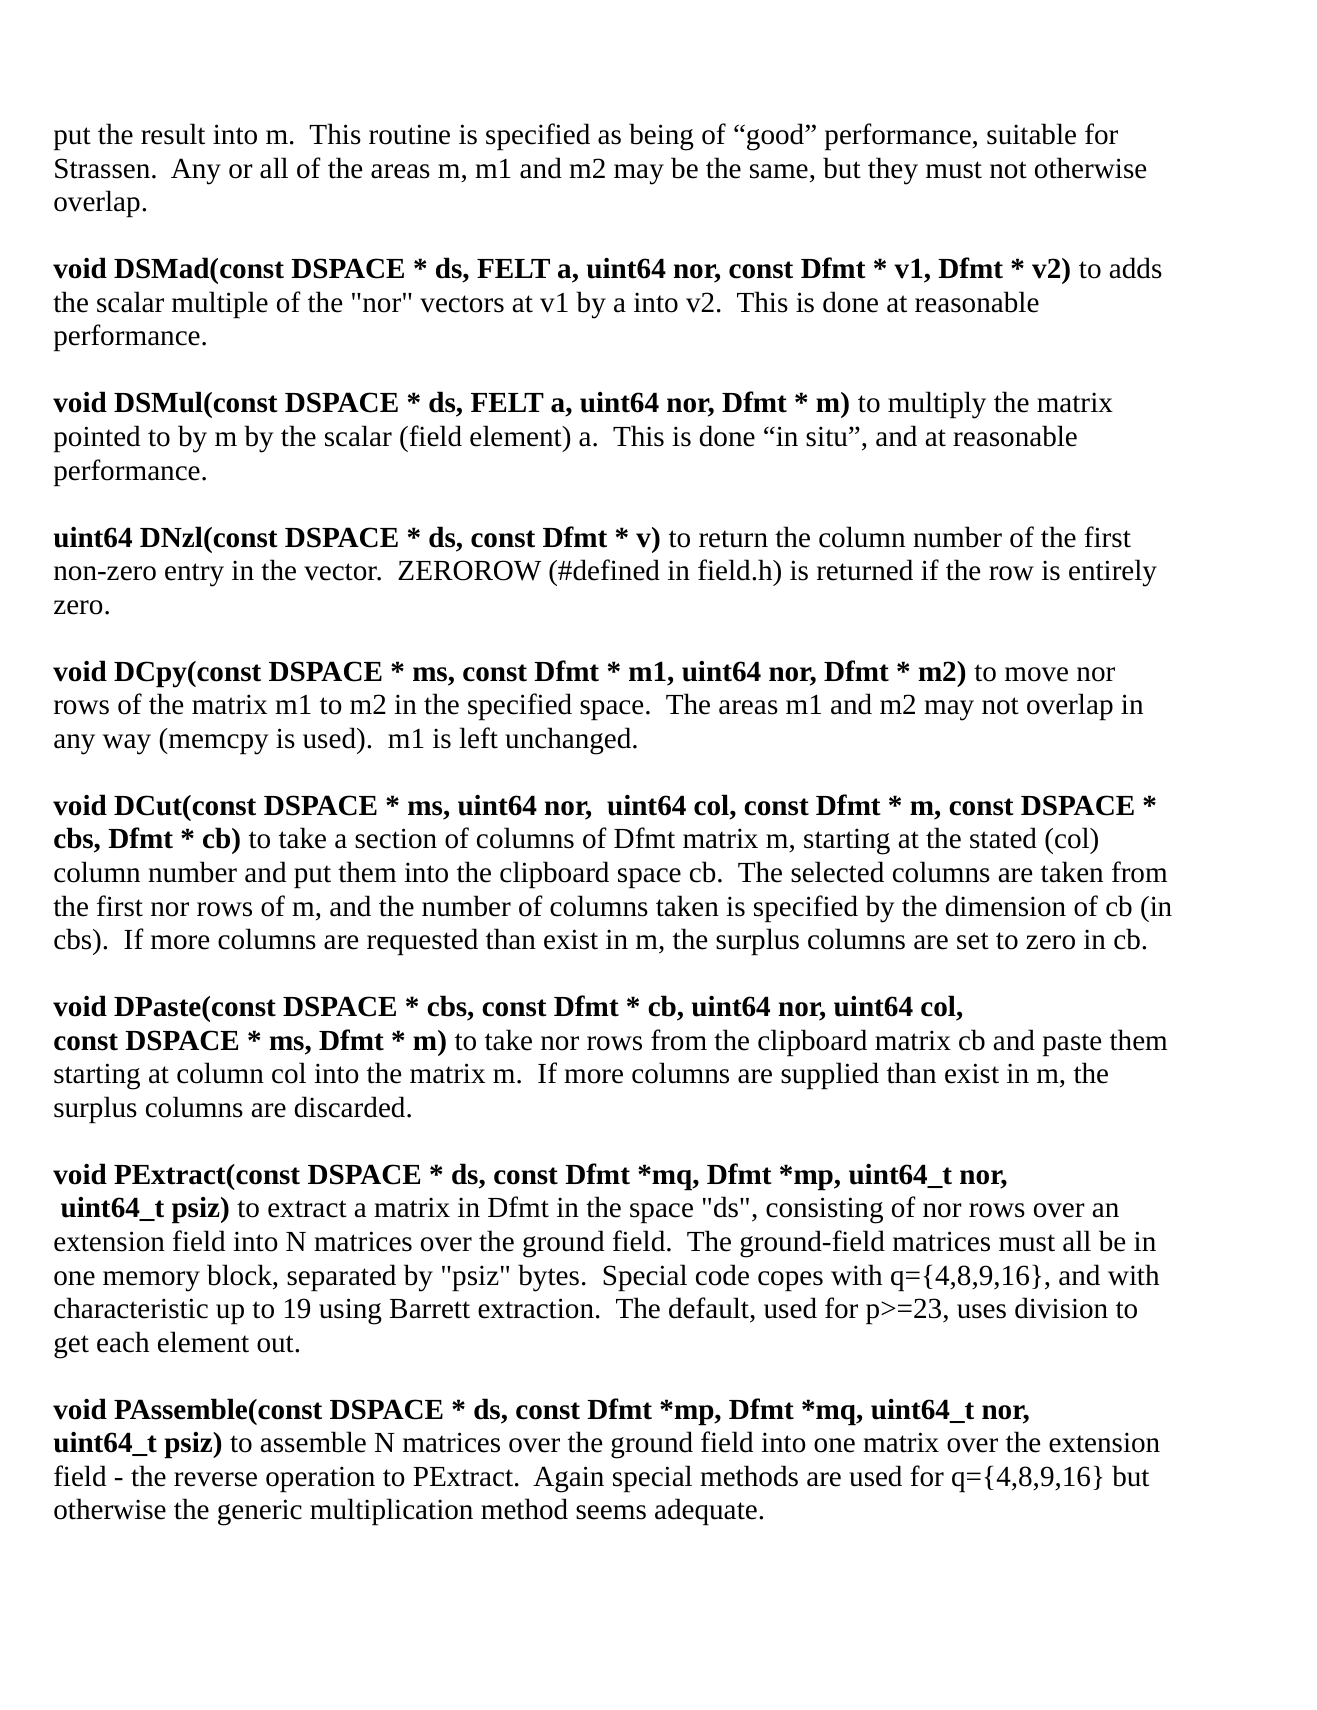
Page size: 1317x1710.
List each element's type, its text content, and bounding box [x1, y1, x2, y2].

text uint64_t psiz) to extract a matrix in Dfmt in the space "ds", consisting of nor rows over an extension field into N matrices over the ground field. The ground-field matrices must all be in one memory block, separated by "psiz" bytes. Special code copes with q={4,8,9,16}, and with characteristic up to 19 using Barrett extraction. The default, used for p>=23, uses division to get each element out. [53, 1191, 1174, 1358]
text void PExtract(const DSPACE * ds, const Dfmt *mq, Dfmt *mp, uint64_t nor, [53, 1157, 1174, 1191]
text put the result into m. This routine is specified as being of “good” performance, suitable for Strassen. Any or all of the areas m, m1 and m2 may be the same, but they must not otherwise overlap. [53, 117, 1174, 218]
text void DCpy(const DSPACE * ms, const Dfmt * m1, uint64 nor, Dfmt * m2) to move nor rows of the matrix m1 to m2 in the specified space. The areas m1 and m2 may not overlap in any way (memcpy is used). m1 is left unchanged. [53, 654, 1174, 754]
text const DSPACE * ms, Dfmt * m) to take nor rows from the clipboard matrix cb and paste them starting at column col into the matrix m. If more columns are supplied than exist in m, the surplus columns are discarded. [53, 1023, 1174, 1123]
text void DCut(const DSPACE * ms, uint64 nor, uint64 col, const Dfmt * m, const DSPACE * cbs, Dfmt * cb) to take a section of columns of Dfmt matrix m, starting at the stated (col) column number and put them into the clipboard space cb. The selected columns are taken from the first nor rows of m, and the number of columns taken is specified by the dimension of cb (in cbs). If more columns are requested than exist in m, the surplus columns are set to zero in cb. [53, 788, 1174, 956]
text void DPaste(const DSPACE * cbs, const Dfmt * cb, uint64 nor, uint64 col, [53, 989, 1174, 1023]
text uint64 DNzl(const DSPACE * ds, const Dfmt * v) to return the column number of the first non-zero entry in the vector. ZEROROW (#defined in field.h) is returned if the row is entirely zero. [53, 520, 1174, 620]
text void DSMad(const DSPACE * ds, FELT a, uint64 nor, const Dfmt * v1, Dfmt * v2) to adds the scalar multiple of the "nor" vectors at v1 by a into v2. This is done at reasonable performance. [53, 251, 1174, 352]
text void DSMul(const DSPACE * ds, FELT a, uint64 nor, Dfmt * m) to multiply the matrix pointed to by m by the scalar (field element) a. This is done “in situ”, and at reasonable performance. [53, 386, 1174, 486]
text uint64_t psiz) to assemble N matrices over the ground field into one matrix over the extension field - the reverse operation to PExtract. Again special methods are used for q={4,8,9,16} but otherwise the generic multiplication method seems adequate. [53, 1425, 1174, 1526]
text void PAssemble(const DSPACE * ds, const Dfmt *mp, Dfmt *mq, uint64_t nor, [53, 1392, 1174, 1425]
